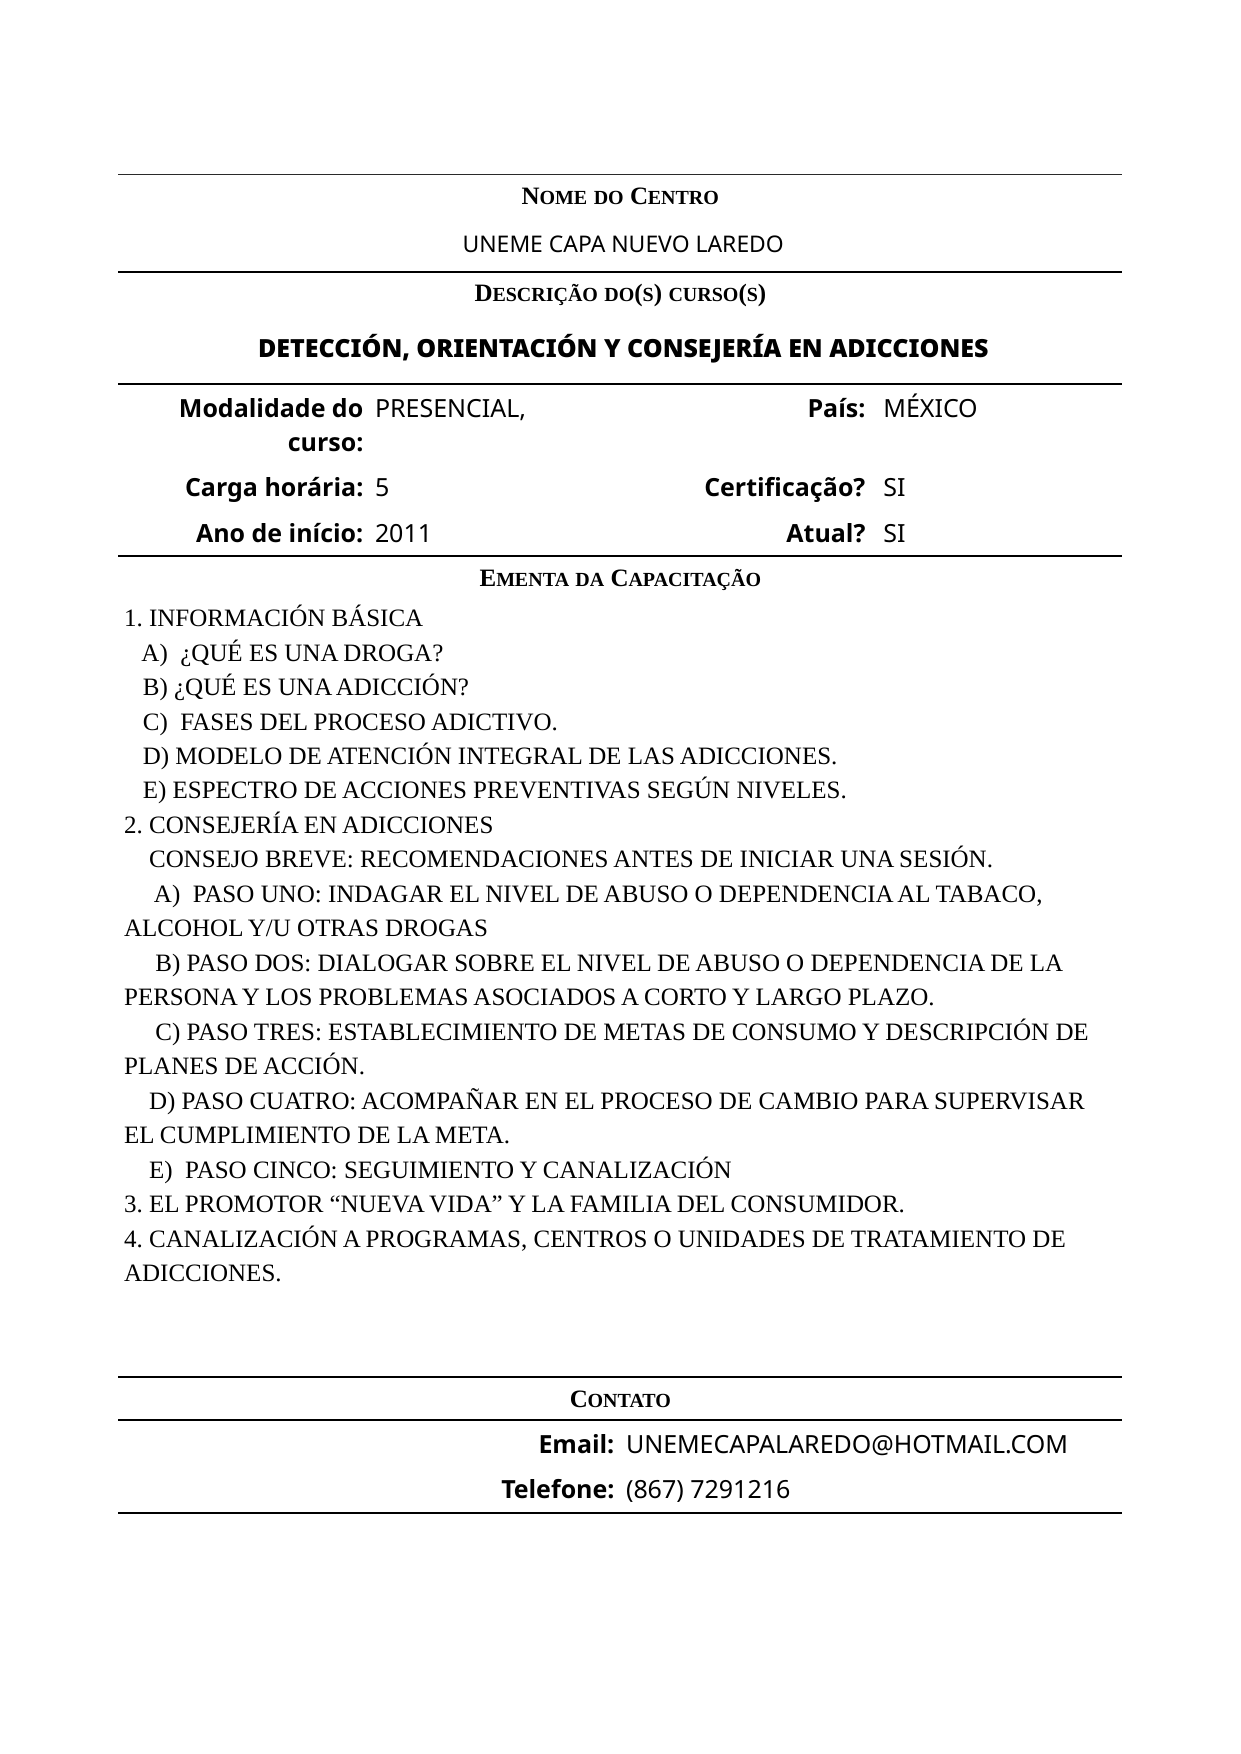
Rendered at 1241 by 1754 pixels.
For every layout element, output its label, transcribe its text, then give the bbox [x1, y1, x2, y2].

table_cell MÉXICO [871, 385, 1122, 464]
table_cell UNEME CAPA NUEVO LAREDO [118, 216, 1122, 271]
table_cell 1. INFORMACIÓN BÁSICA A) ¿QUÉ ES UNA DROGA? B) ¿QUÉ ES UNA ADICCIÓN? C) FASES DEL PROCESO ADICTIVO. D) MODELO DE ATENCIÓN INTEGRAL DE LAS ADICCIONES. E) ESPECTRO DE ACCIONES PREVENTIVAS SEGÚN NIVELES. 2. CONSEJERÍA EN ADICCIONES CONSEJO BREVE: RECOMENDACIONES ANTES DE INICIAR UNA SESIÓN. A) PASO UNO: INDAGAR EL NIVEL DE ABUSO O DEPENDENCIA AL TABACO, ALCOHOL Y/U OTRAS DROGAS B) PASO DOS: DIALOGAR SOBRE EL NIVEL DE ABUSO O DEPENDENCIA DE LA PERSONA Y LOS PROBLEMAS ASOCIADOS A CORTO Y LARGO PLAZO. C) PASO TRES: ESTABLECIMIENTO DE METAS DE CONSUMO Y DESCRIPCIÓN DE PLANES DE ACCIÓN. D) PASO CUATRO: ACOMPAÑAR EN EL PROCESO DE CAMBIO PARA SUPERVISAR EL CUMPLIMIENTO DE LA META. E) PASO CINCO: SEGUIMIENTO Y CANALIZACIÓN 3. EL PROMOTOR “NUEVA VIDA” Y LA FAMILIA DEL CONSUMIDOR. 4. CANALIZACIÓN A PROGRAMAS, CENTROS O UNIDADES DE TRATAMIENTO DE ADICCIONES. [118, 598, 1122, 1376]
table_cell PRESENCIAL, [369, 385, 620, 464]
table_cell Ano de início: [118, 510, 369, 555]
table_cell UNEMECAPALAREDO@HOTMAIL.COM [620, 1421, 1122, 1466]
table_cell Carga horária: [118, 464, 369, 509]
table_cell Atual? [620, 510, 871, 555]
table_header Nome do Centro [118, 176, 1122, 216]
table_cell SI [871, 464, 1122, 509]
table_cell País: [620, 385, 871, 464]
table_cell Email: [118, 1421, 620, 1466]
table_cell Certificação? [620, 464, 871, 509]
table_cell Ementa da Capacitação [118, 557, 1122, 597]
table_cell DETECCIÓN, ORIENTACIÓN Y CONSEJERÍA EN ADICCIONES [118, 313, 1122, 382]
table_cell Telefone: [118, 1466, 620, 1512]
table_cell Descrição do(s) curso(s) [118, 273, 1122, 313]
table_cell SI [871, 510, 1122, 555]
table_cell (867) 7291216 [620, 1466, 1122, 1512]
table_cell Contato [118, 1378, 1122, 1418]
table_cell 5 [369, 464, 620, 509]
table_cell 2011 [369, 510, 620, 555]
table_cell Modalidade do curso: [118, 385, 369, 464]
